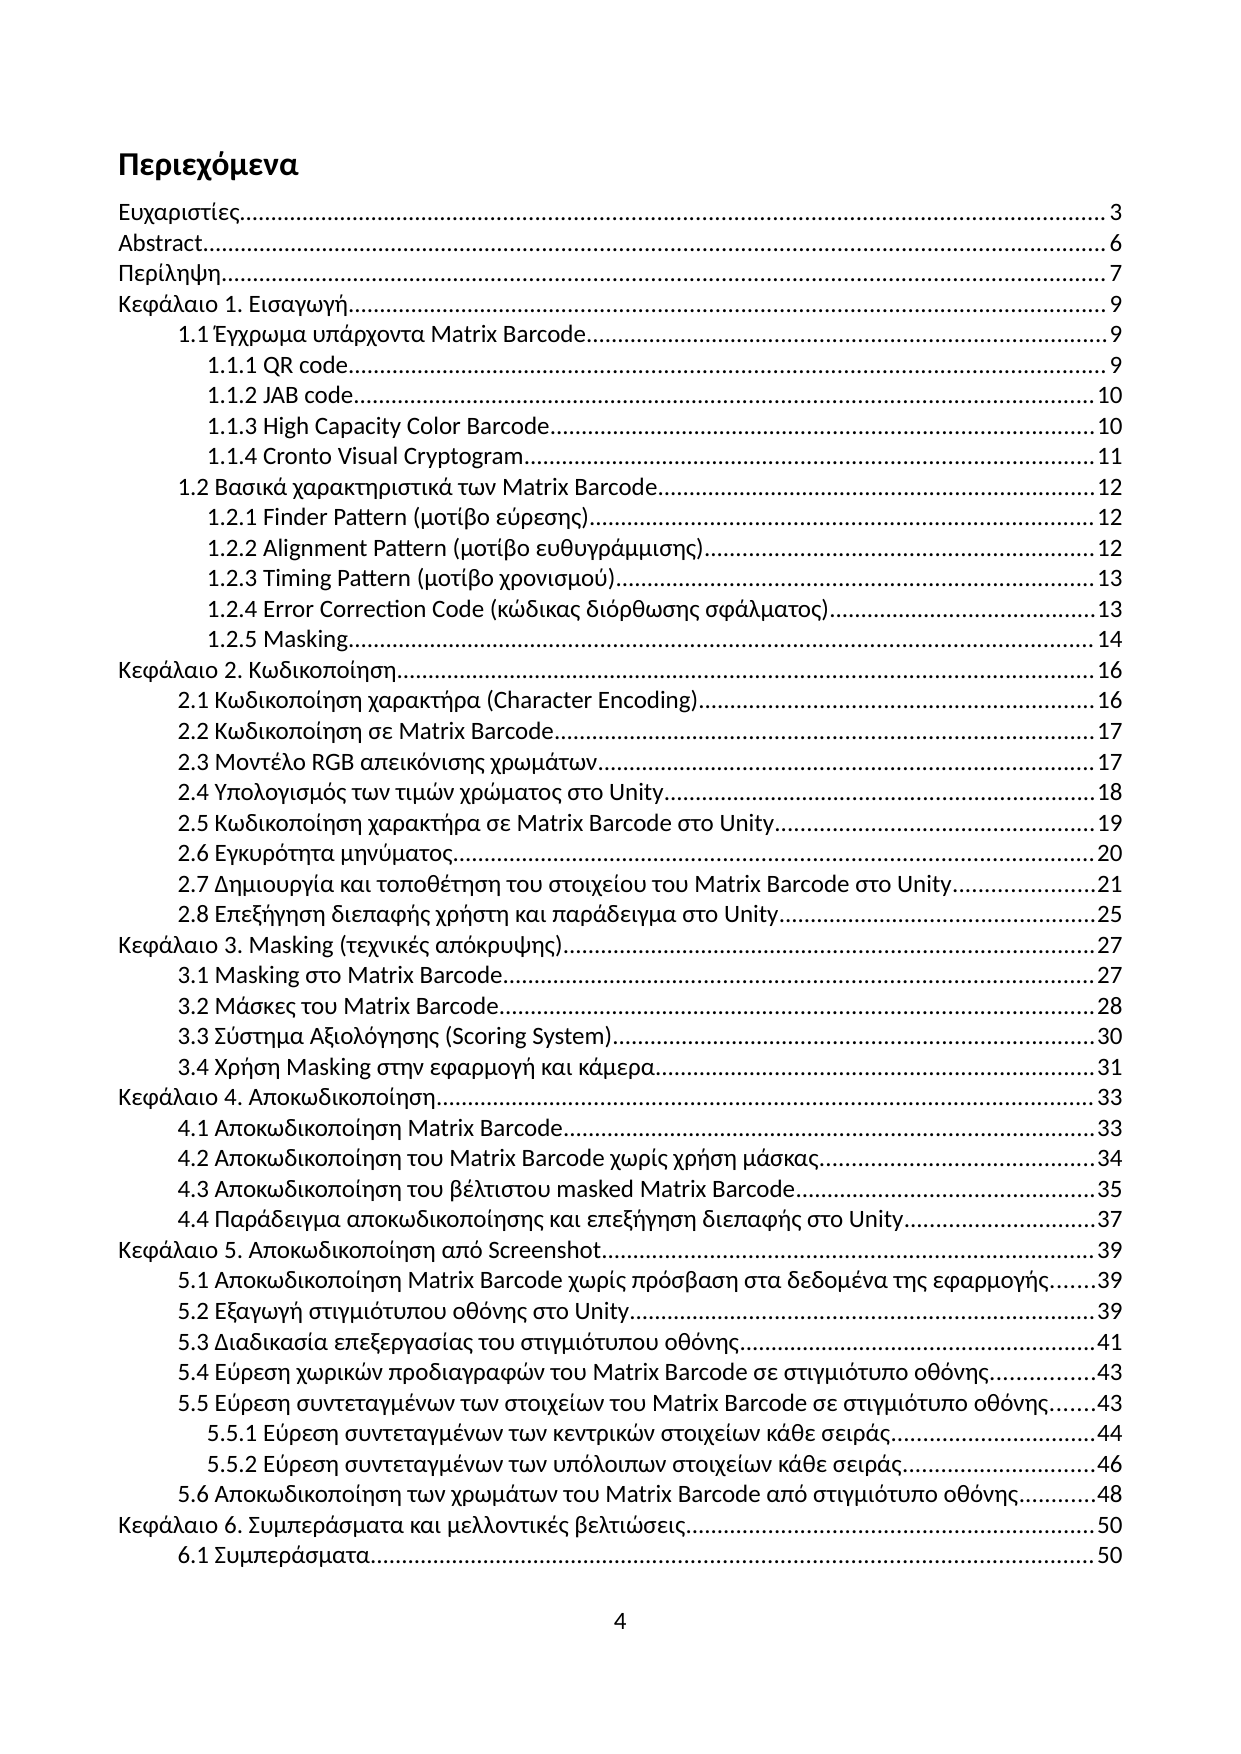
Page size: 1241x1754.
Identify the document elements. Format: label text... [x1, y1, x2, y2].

text Ευχαριστίες 3 [118, 196, 1122, 227]
text 5.5.2 Εύρεση συντεταγμένων των υπόλοιπων στοιχείων κάθε σειράς 46 [207, 1448, 1122, 1478]
text 2.7 Δημιουργία και τοποθέτηση του στοιχείου του Matrix Barcode στο Unity 21 [177, 868, 1122, 898]
text 5.5 Εύρεση συντεταγμένων των στοιχείων του Matrix Barcode σε στιγμιότυπο οθόνης 43 [177, 1387, 1122, 1417]
text 2.8 Επεξήγηση διεπαφής χρήστη και παράδειγμα στο Unity 25 [177, 898, 1122, 929]
text 2.1 Κωδικοποίηση χαρακτήρα (Character Encoding) 16 [177, 685, 1122, 715]
text 1.2.5 Masking 14 [207, 624, 1122, 654]
text 6.1 Συμπεράσματα 50 [177, 1539, 1122, 1570]
text 1.2.4 Error Correction Code (κώδικας διόρθωσης σφάλματος) 13 [207, 593, 1122, 624]
text 4.1 Αποκωδικοποίηση Matrix Barcode 33 [177, 1112, 1122, 1142]
text 3.3 Σύστημα Αξιολόγησης (Scoring System) 30 [177, 1020, 1122, 1051]
text 3.1 Masking στο Matrix Barcode 27 [177, 959, 1122, 990]
subtitle Περιεχόμενα [118, 143, 1122, 184]
text 2.4 Υπολογισμός των τιμών χρώματος στο Unity 18 [177, 776, 1122, 807]
text 1.1.3 High Capacity Color Barcode 10 [207, 410, 1122, 441]
text 4.4 Παράδειγμα αποκωδικοποίησης και επεξήγηση διεπαφής στο Unity 37 [177, 1203, 1122, 1234]
text 1.1.4 Cronto Visual Cryptogram 11 [207, 441, 1122, 471]
text 5.4 Εύρεση χωρικών προδιαγραφών του Matrix Barcode σε στιγμιότυπο οθόνης 43 [177, 1356, 1122, 1387]
text 1.1 Έγχρωμα υπάρχοντα Matrix Barcode 9 [177, 318, 1122, 349]
text 2.5 Κωδικοποίηση χαρακτήρα σε Matrix Barcode στο Unity 19 [177, 807, 1122, 837]
text 2.3 Μοντέλο RGB απεικόνισης χρωμάτων 17 [177, 746, 1122, 776]
text 5.2 Εξαγωγή στιγμιότυπου οθόνης στο Unity 39 [177, 1295, 1122, 1326]
text Κεφάλαιο 2. Κωδικοποίηση 16 [118, 654, 1122, 685]
text Κεφάλαιο 4. Αποκωδικοποίηση 33 [118, 1081, 1122, 1112]
text 5.5.1 Εύρεση συντεταγμένων των κεντρικών στοιχείων κάθε σειράς 44 [207, 1417, 1122, 1448]
text Περίληψη 7 [118, 257, 1122, 288]
text 1.1.2 JAB code 10 [207, 379, 1122, 410]
text Κεφάλαιο 1. Εισαγωγή 9 [118, 288, 1122, 318]
text 2.6 Εγκυρότητα μηνύματος 20 [177, 837, 1122, 868]
text 1.2.3 Timing Pattern (μοτίβο χρονισμού) 13 [207, 563, 1122, 593]
text Κεφάλαιο 5. Αποκωδικοποίηση από Screenshot 39 [118, 1234, 1122, 1264]
text 2.2 Κωδικοποίηση σε Matrix Barcode 17 [177, 715, 1122, 746]
text 1.2.2 Alignment Pattern (μοτίβο ευθυγράμμισης) 12 [207, 532, 1122, 563]
text Abstract 6 [118, 227, 1122, 257]
text Κεφάλαιο 3. Masking (τεχνικές απόκρυψης) 27 [118, 929, 1122, 959]
text 1.1.1 QR code 9 [207, 349, 1122, 379]
text 1.2.1 Finder Pattern (μοτίβο εύρεσης) 12 [207, 502, 1122, 532]
text 4.3 Αποκωδικοποίηση του βέλτιστου masked Matrix Barcode 35 [177, 1173, 1122, 1203]
text 5.6 Αποκωδικοποίηση των χρωμάτων του Matrix Barcode από στιγμιότυπο οθόνης 48 [177, 1478, 1122, 1509]
text 3.4 Χρήση Masking στην εφαρμογή και κάμερα 31 [177, 1051, 1122, 1081]
text 5.3 Διαδικασία επεξεργασίας του στιγμιότυπου οθόνης 41 [177, 1326, 1122, 1356]
text 1.2 Βασικά χαρακτηριστικά των Matrix Barcode 12 [177, 471, 1122, 502]
text 5.1 Αποκωδικοποίηση Matrix Barcode χωρίς πρόσβαση στα δεδομένα της εφαρμογής 39 [177, 1264, 1122, 1295]
text Κεφάλαιο 6. Συμπεράσματα και μελλοντικές βελτιώσεις 50 [118, 1509, 1122, 1539]
text 3.2 Μάσκες του Matrix Barcode 28 [177, 990, 1122, 1020]
text 4.2 Αποκωδικοποίηση του Matrix Barcode χωρίς χρήση μάσκας 34 [177, 1142, 1122, 1173]
